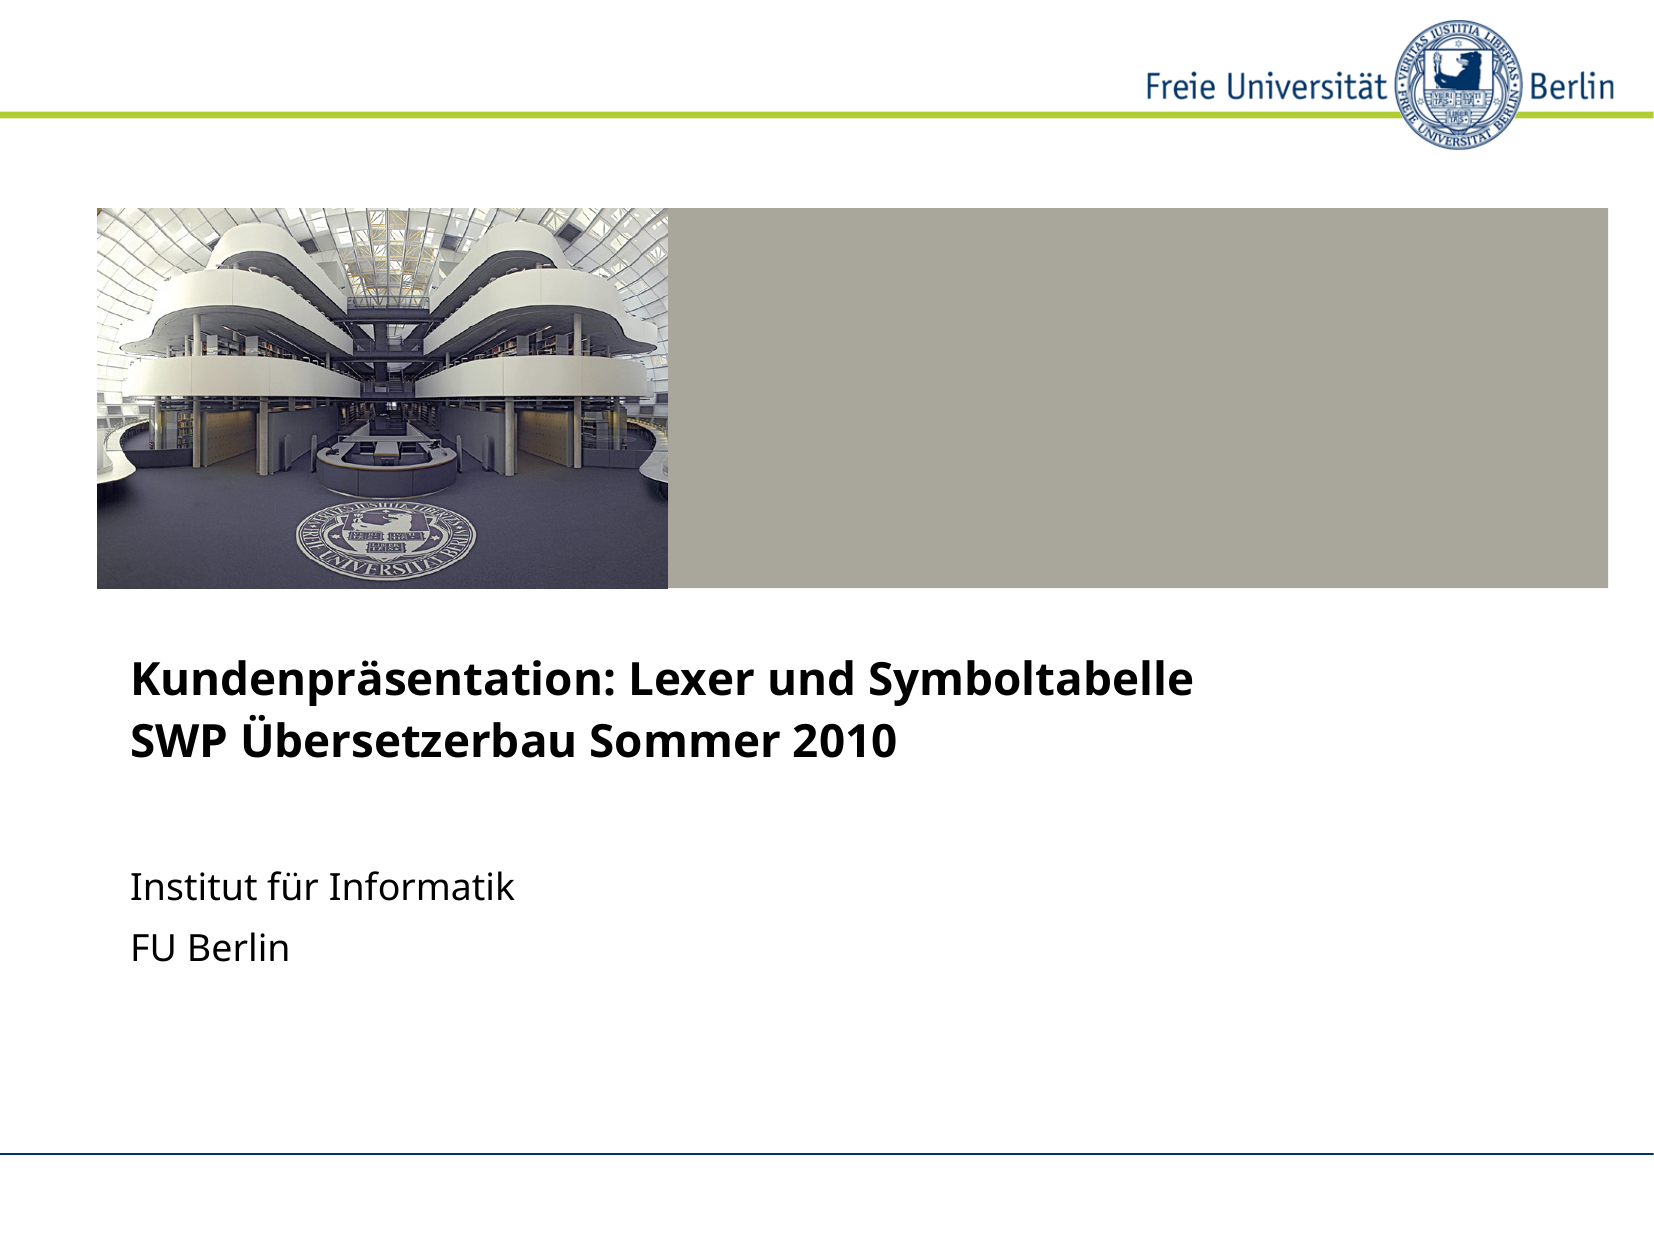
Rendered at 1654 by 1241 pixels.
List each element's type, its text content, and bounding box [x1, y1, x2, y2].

picture [1139, 20, 1620, 151]
subtitle Institut für Informatik FU Berlin [130, 770, 1433, 1053]
picture [97, 208, 668, 589]
text_box [668, 208, 1609, 589]
title Kundenpräsentation: Lexer und Symboltabelle SWP Übersetzerbau Sommer 2010 [130, 632, 1361, 770]
